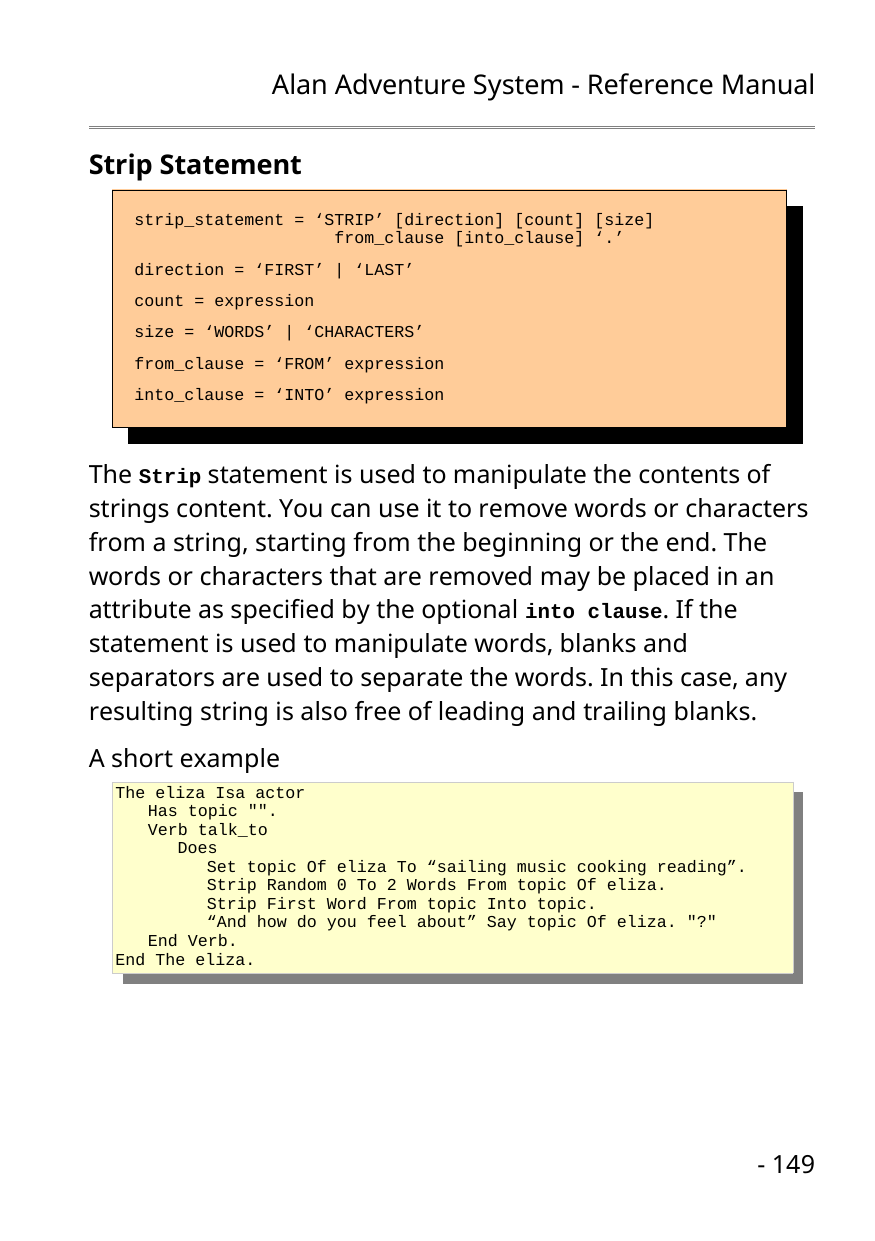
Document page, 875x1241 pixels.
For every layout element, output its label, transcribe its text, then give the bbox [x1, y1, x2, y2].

text into_clause = ‘INTO’ expression [113, 365, 786, 427]
text direction = ‘FIRST’ | ‘LAST’ [113, 239, 786, 271]
text The Strip statement is used to manipulate the contents of strings content. You can use it to remove words or characters from a string, starting from the beginning or the end. The words or characters that are removed may be placed in an attribute as specified by the optional into clause. If the statement is used to manipulate words, blanks and separators are used to separate the words. In this case, any resulting string is also free of leading and trailing blanks. [88, 457, 815, 728]
text count = expression [113, 271, 786, 302]
text A short example [88, 741, 815, 775]
text strip_statement = ‘STRIP’ [direction] [count] [size] from_clause [into_clause] ‘.’ [113, 191, 786, 239]
text from_clause = ‘FROM’ expression [113, 334, 786, 365]
text The eliza Isa actor Has topic "". [113, 783, 793, 819]
subtitle Strip Statement [88, 146, 815, 182]
text End The eliza. [113, 948, 793, 973]
text size = ‘WORDS’ | ‘CHARACTERS’ [113, 302, 786, 334]
text Verb talk_to Does Set topic Of eliza To “sailing music cooking reading”. Strip Random 0 To 2 Words From topic Of eliza. Strip First Word From topic Into topic. “And how do you feel about” Say topic Of eliza. "?" End Verb. [113, 819, 793, 948]
